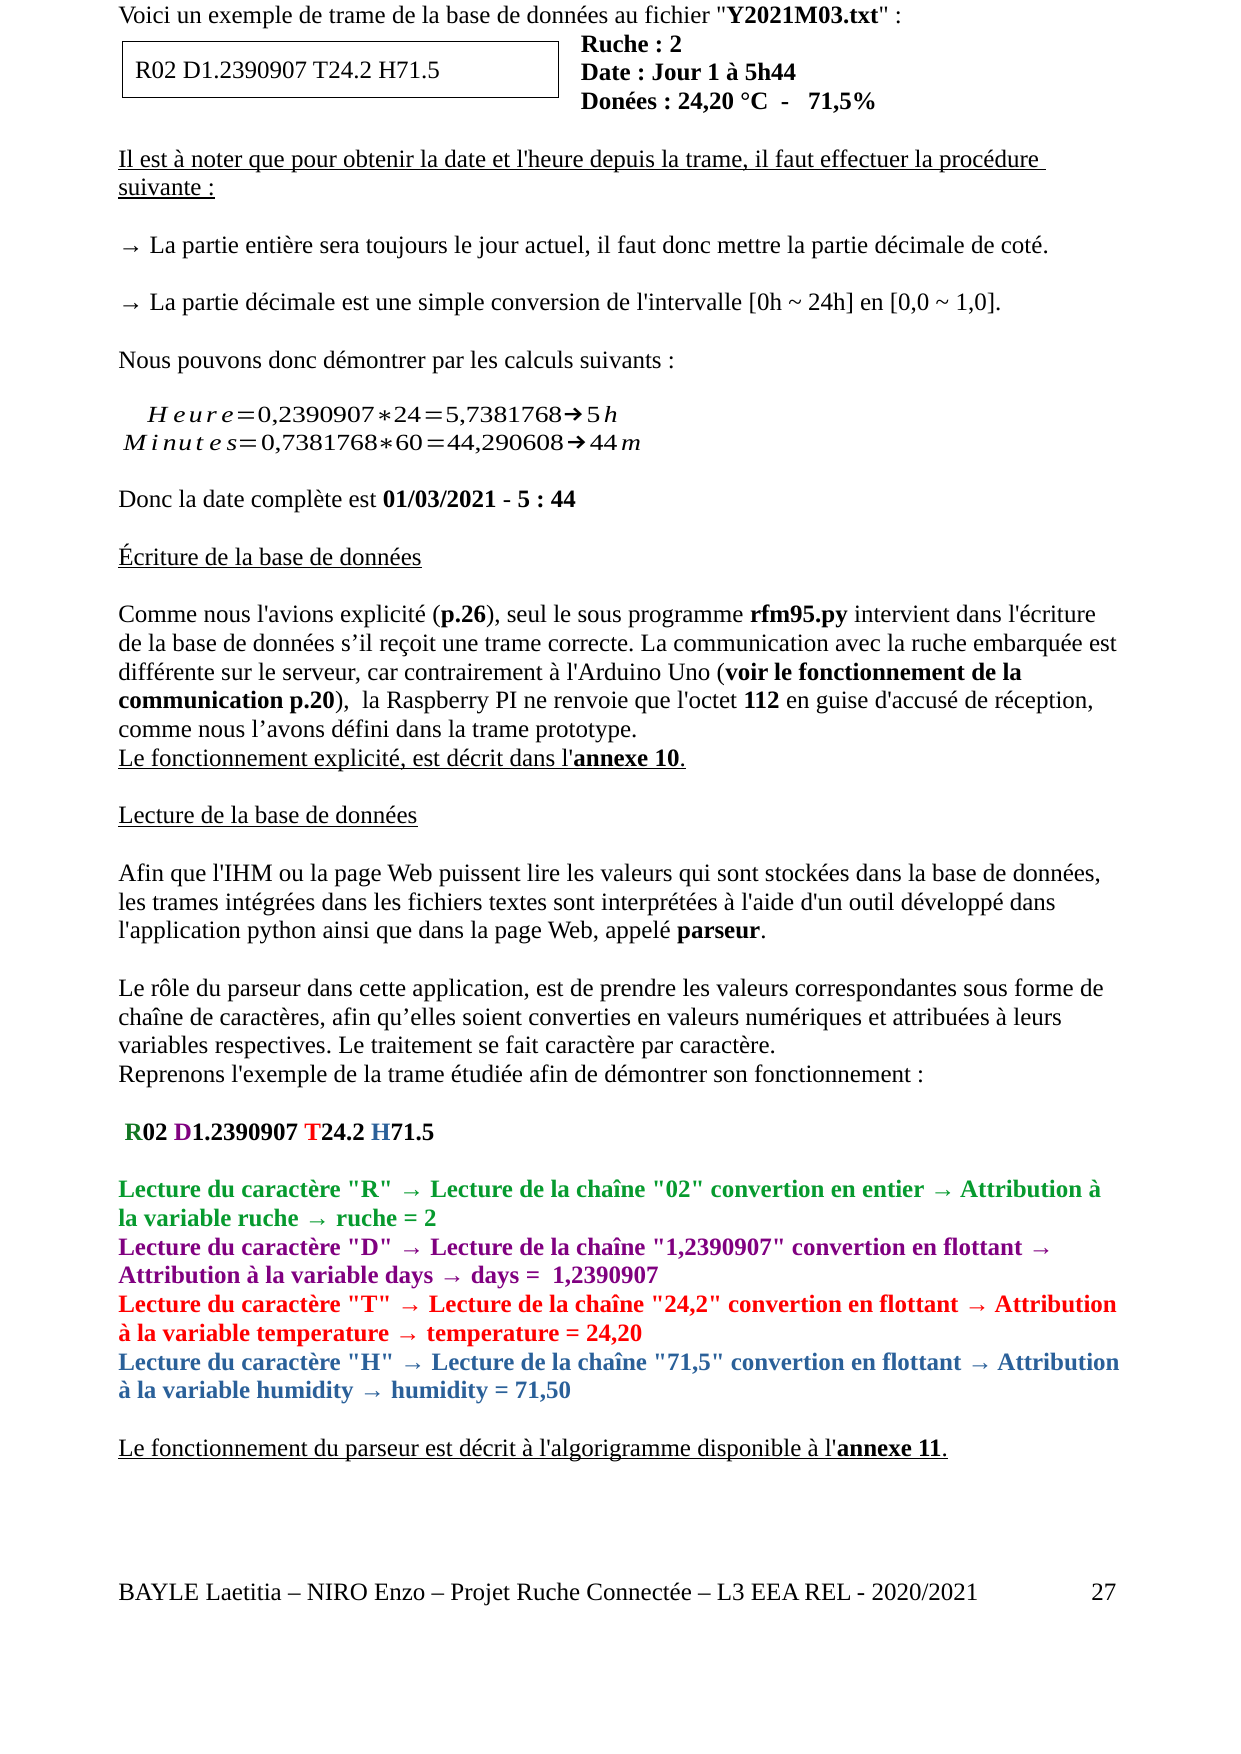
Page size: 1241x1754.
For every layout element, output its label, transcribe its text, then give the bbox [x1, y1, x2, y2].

text Voici un exemple de trame de la base de données au fichier "Y2021M03.txt" : [118, 0, 1122, 29]
text → La partie entière sera toujours le jour actuel, il faut donc mettre la partie décimale de coté. [118, 230, 1122, 259]
text Donc la date complète est 01/03/2021 - 5 : 44 [118, 484, 1122, 513]
text Il est à noter que pour obtenir la date et l'heure depuis la trame, il faut effectuer la procédure suivante : [118, 144, 1122, 201]
text Reprenons l'exemple de la trame étudiée afin de démontrer son fonctionnement : [118, 1059, 1122, 1088]
text Le fonctionnement du parseur est décrit à l'algorigramme disponible à l'annexe 11. [118, 1433, 1122, 1462]
text → La partie décimale est une simple conversion de l'intervalle [0h ~ 24h] en [0,0 ~ 1,0]. [118, 287, 1122, 316]
text Ruche : 2 [118, 29, 1122, 57]
text R02 D1.2390907 T24.2 H71.5 [118, 1117, 1122, 1146]
text Donées : 24,20 °C - 71,5% [118, 86, 1122, 115]
text Nous pouvons donc démontrer par les calculs suivants : [118, 345, 1122, 374]
text Le rôle du parseur dans cette application, est de prendre les valeurs correspondantes sous forme de chaîne de caractères, afin qu’elles soient converties en valeurs numériques et attribuées à leurs variables respectives. Le traitement se fait caractère par caractère. [118, 973, 1122, 1059]
text Lecture du caractère "R" → Lecture de la chaîne "02" convertion en entier → Attribution à la variable ruche → ruche = 2 [118, 1174, 1122, 1232]
text Lecture du caractère "D" → Lecture de la chaîne "1,2390907" convertion en flottant → Attribution à la variable days → days = 1,2390907 [118, 1232, 1122, 1289]
text Lecture de la base de données [118, 801, 1122, 829]
text Écriture de la base de données [118, 542, 1122, 571]
text Lecture du caractère "H" → Lecture de la chaîne "71,5" convertion en flottant → Attribution à la variable humidity → humidity = 71,50 [118, 1347, 1122, 1404]
text Afin que l'IHM ou la page Web puissent lire les valeurs qui sont stockées dans la base de données, les trames intégrées dans les fichiers textes sont interprétées à l'aide d'un outil développé dans l'application python ainsi que dans la page Web, appelé parseur. [118, 858, 1122, 944]
text Date : Jour 1 à 5h44 [559, 57, 1122, 86]
text Comme nous l'avions explicité (p.26), seul le sous programme rfm95.py intervient dans l'écriture de la base de données s’il reçoit une trame correcte. La communication avec la ruche embarquée est différente sur le serveur, car contrairement à l'Arduino Uno (voir le fonctionnement de la communication p.20), la Raspberry PI ne renvoie que l'octet 112 en guise d'accusé de réception, comme nous l’avons défini dans la trame prototype. [118, 599, 1122, 743]
text Le fonctionnement explicité, est décrit dans l'annexe 10. [118, 743, 1122, 772]
text Lecture du caractère "T" → Lecture de la chaîne "24,2" convertion en flottant → Attribution à la variable temperature → temperature = 24,20 [118, 1289, 1122, 1347]
